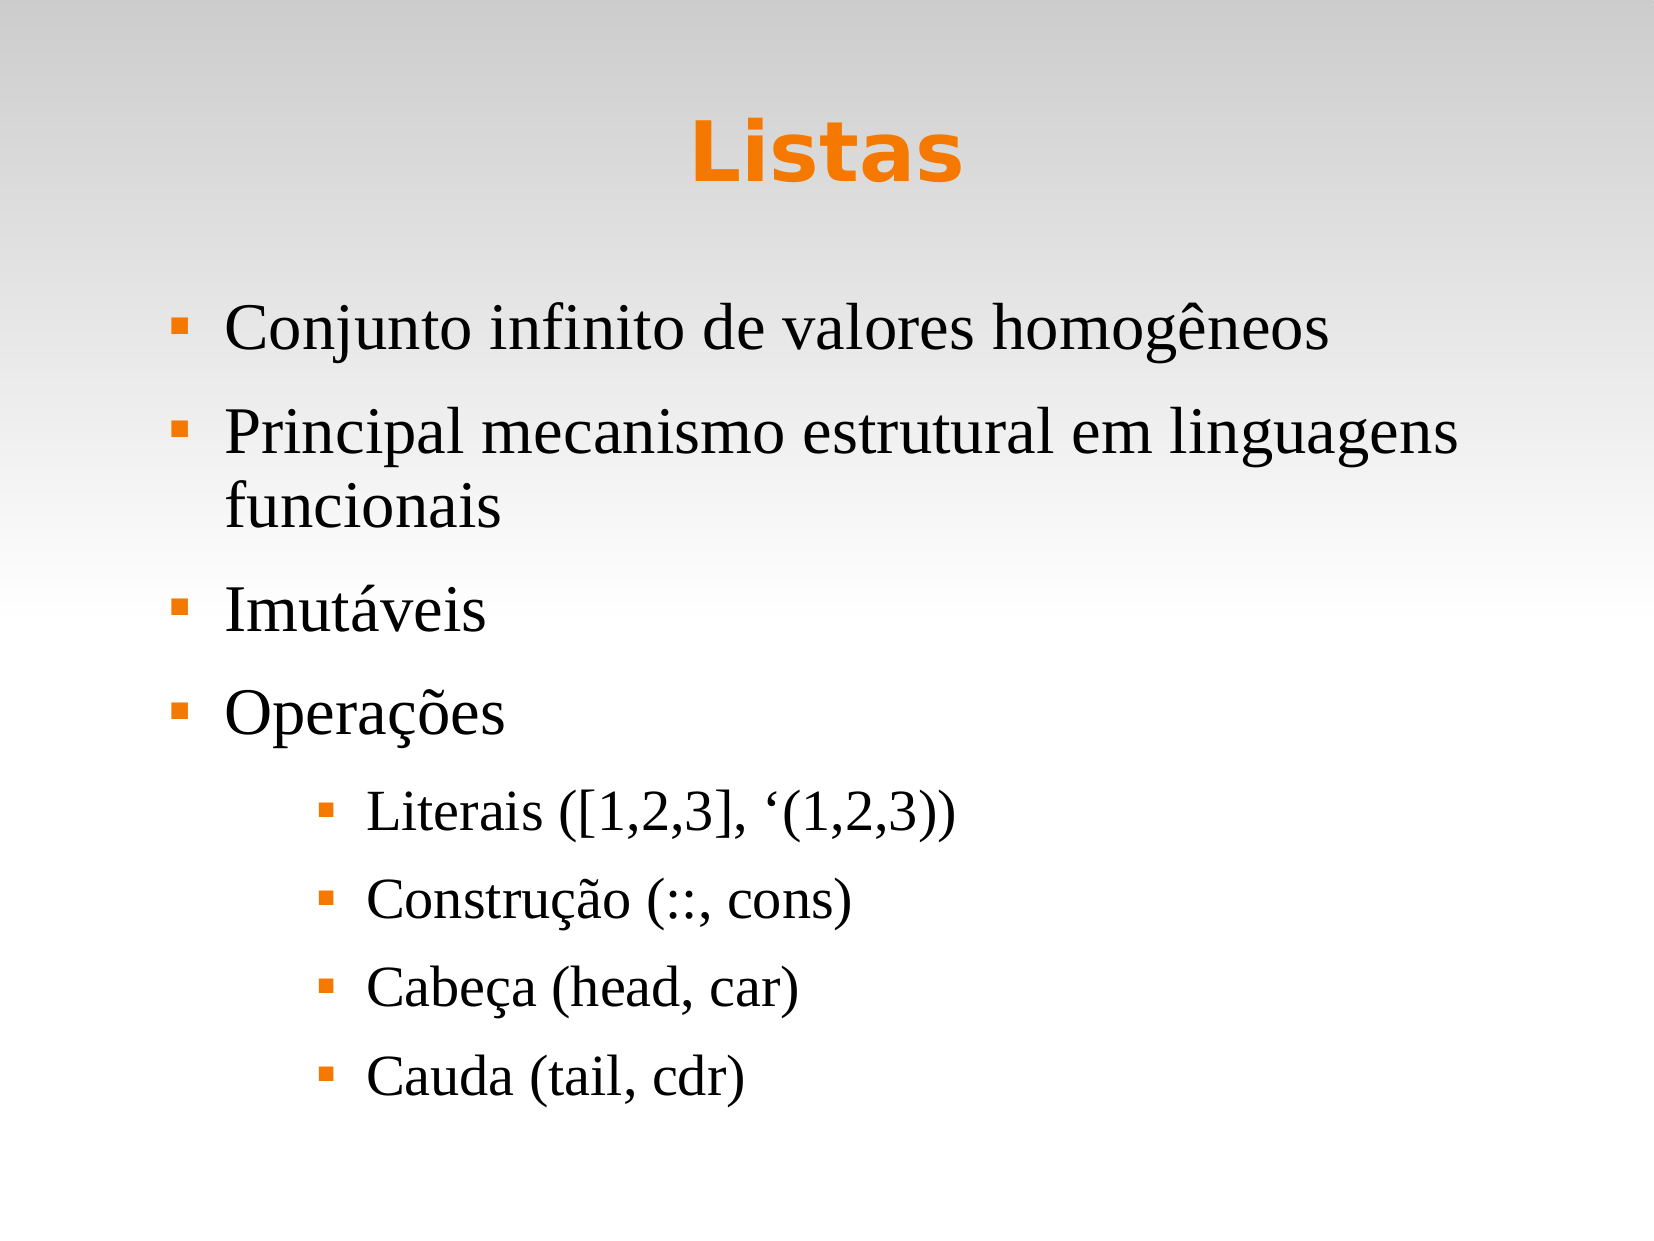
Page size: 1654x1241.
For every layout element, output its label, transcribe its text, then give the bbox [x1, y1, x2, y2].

title Listas [82, 49, 1571, 257]
list Conjunto infinito de valores homogêneos Principal mecanismo estrutural em linguagens funcionais Imutáveis Operações Literais ([1,2,3], ‘(1,2,3)) Construção (::, cons) Cabeça (head, car) Cauda (tail, cdr) [82, 290, 1571, 1241]
